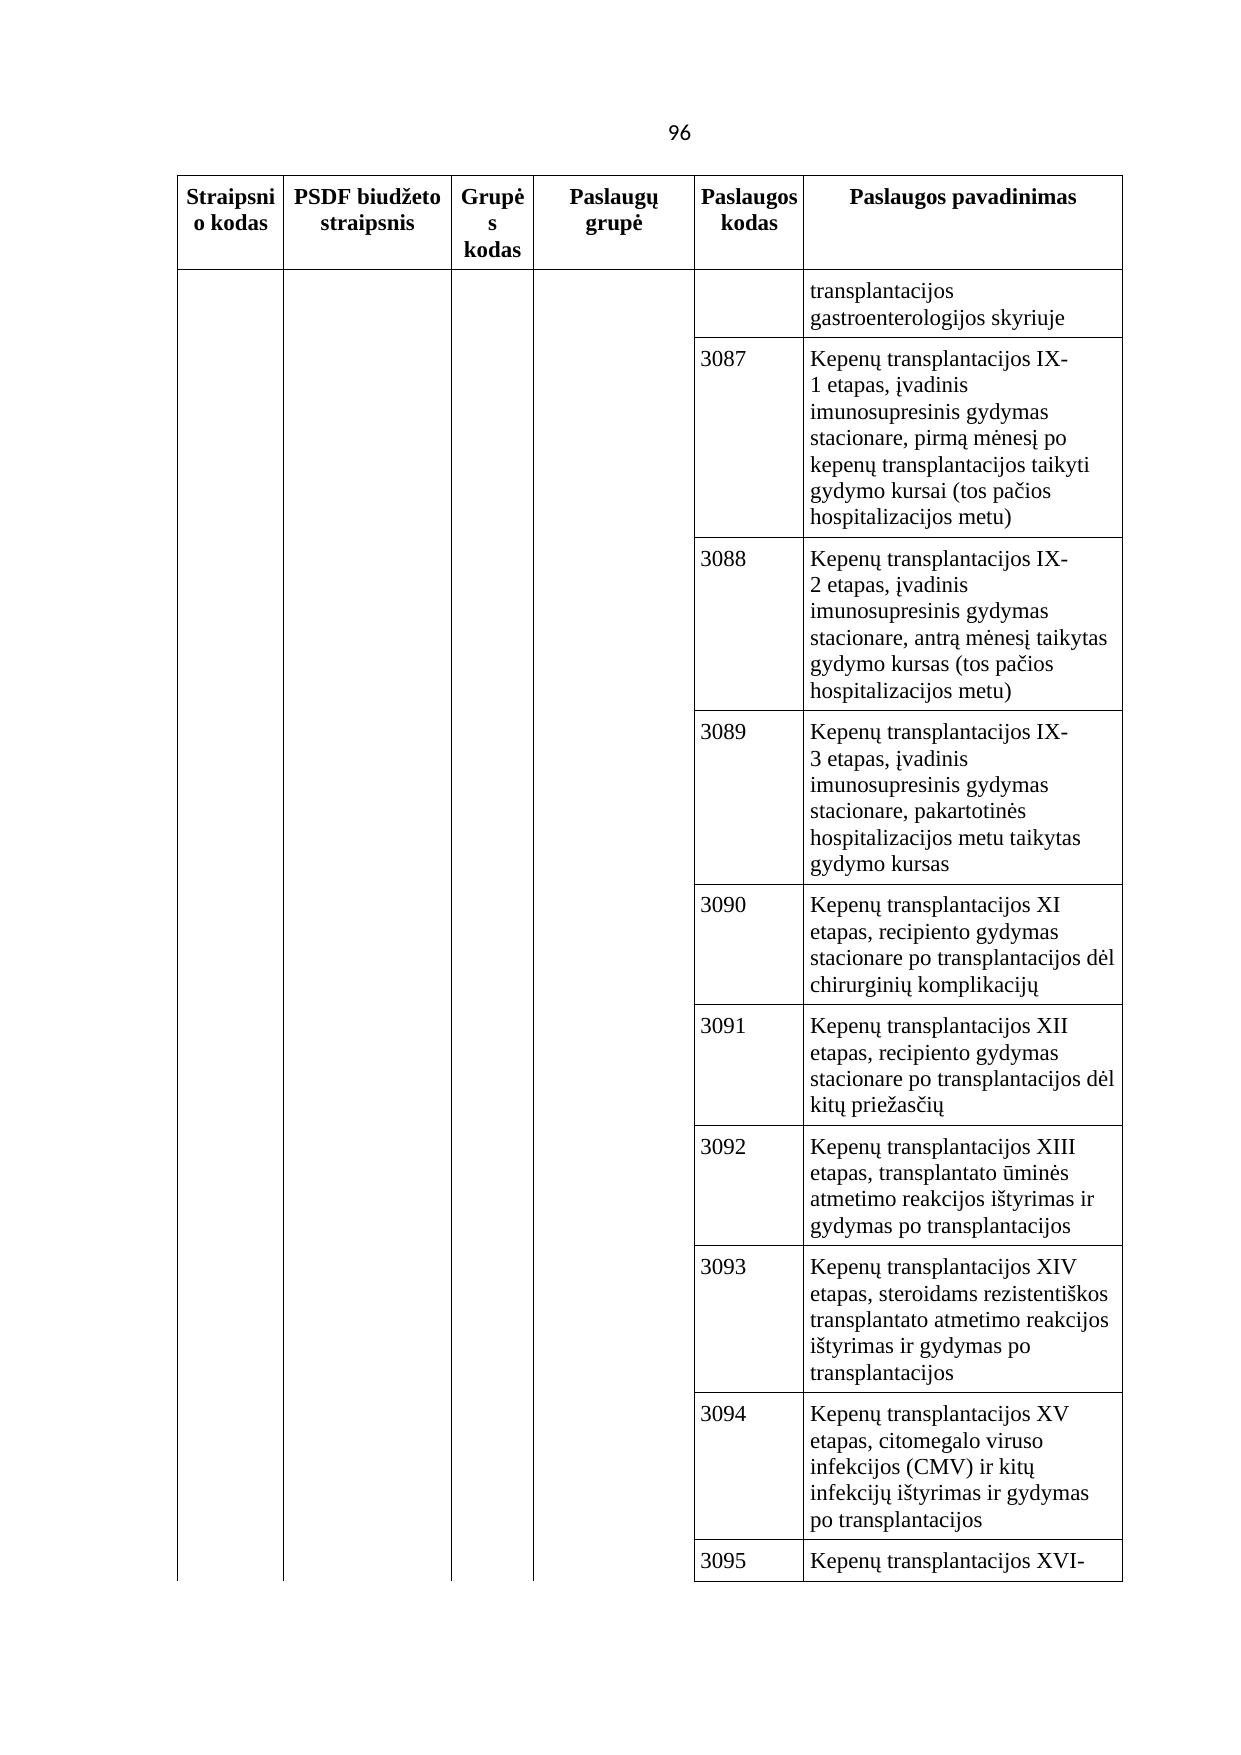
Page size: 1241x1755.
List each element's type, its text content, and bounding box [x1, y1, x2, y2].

table_cell [534, 1245, 694, 1392]
table_cell [284, 1004, 451, 1125]
table_cell [178, 1004, 283, 1125]
table_cell [452, 710, 533, 883]
table_header Straipsnio kodas [178, 176, 283, 269]
table_cell [452, 1125, 533, 1245]
table_cell 3087 [695, 338, 803, 537]
table_cell [284, 1245, 451, 1392]
table_cell [534, 1392, 694, 1539]
table_header Paslaugos kodas [695, 176, 803, 269]
table_cell [534, 537, 694, 710]
table_cell [178, 1539, 283, 1581]
table_cell 3090 [695, 885, 803, 1004]
table_cell [284, 710, 451, 883]
table_cell Kepenų transplantacijos XI etapas, recipiento gydymas stacionare po transplantacijos dėl chirurginių komplikacijų [804, 885, 1122, 1004]
table_cell [452, 1539, 533, 1581]
table_cell [534, 1004, 694, 1125]
table_cell [284, 270, 451, 337]
table_cell 3093 [695, 1246, 803, 1392]
table_cell 3091 [695, 1005, 803, 1125]
table_cell [178, 710, 283, 883]
table_header Paslaugos pavadinimas [804, 176, 1122, 269]
table_cell transplantacijos gastroenterologijos skyriuje [804, 270, 1122, 337]
table_cell [284, 337, 451, 537]
table_cell [178, 537, 283, 710]
table_cell [284, 1392, 451, 1539]
table_cell [452, 270, 533, 337]
table_cell [452, 537, 533, 710]
table_cell [695, 270, 803, 337]
table_cell [452, 1245, 533, 1392]
table_cell [534, 884, 694, 1004]
table_cell 3094 [695, 1393, 803, 1539]
table_header Grupės kodas [452, 176, 533, 269]
table_cell Kepenų transplantacijos XIV etapas, steroidams rezistentiškos transplantato atmetimo reakcijos ištyrimas ir gydymas po transplantacijos [804, 1246, 1122, 1392]
table_cell [452, 884, 533, 1004]
table_cell [178, 1245, 283, 1392]
table_cell 3088 [695, 538, 803, 710]
table_cell [534, 1539, 694, 1581]
table_cell [284, 884, 451, 1004]
table_cell [284, 537, 451, 710]
table_cell Kepenų transplantacijos IX-1 etapas, įvadinis imunosupresinis gydymas stacionare, pirmą mėnesį po kepenų transplantacijos taikyti gydymo kursai (tos pačios hospitalizacijos metu) [804, 338, 1122, 537]
table_cell Kepenų transplantacijos IX-2 etapas, įvadinis imunosupresinis gydymas stacionare, antrą mėnesį taikytas gydymo kursas (tos pačios hospitalizacijos metu) [804, 538, 1122, 710]
table_cell [178, 884, 283, 1004]
table_cell 3095 [695, 1540, 803, 1581]
table_cell Kepenų transplantacijos XIII etapas, transplantato ūminės atmetimo reakcijos ištyrimas ir gydymas po transplantacijos [804, 1126, 1122, 1245]
table_cell Kepenų transplantacijos XV etapas, citomegalo viruso infekcijos (CMV) ir kitų infekcijų ištyrimas ir gydymas po transplantacijos [804, 1393, 1122, 1539]
table_cell [452, 1392, 533, 1539]
table_cell [178, 270, 283, 337]
table_cell [534, 1125, 694, 1245]
table_header PSDF biudžeto straipsnis [284, 176, 451, 269]
table_cell [452, 1004, 533, 1125]
table_cell [534, 270, 694, 337]
table_cell [284, 1539, 451, 1581]
table_cell [534, 710, 694, 883]
table_cell 3089 [695, 711, 803, 883]
table_cell [534, 337, 694, 537]
table_cell [452, 337, 533, 537]
table_cell Kepenų transplantacijos XII etapas, recipiento gydymas stacionare po transplantacijos dėl kitų priežasčių [804, 1005, 1122, 1125]
table_cell [178, 1125, 283, 1245]
table_header Paslaugų grupė [534, 176, 694, 269]
table_cell [284, 1125, 451, 1245]
table_cell [178, 337, 283, 537]
table_cell Kepenų transplantacijos XVI- [804, 1540, 1122, 1581]
table_cell [178, 1392, 283, 1539]
table_cell 3092 [695, 1126, 803, 1245]
table_cell Kepenų transplantacijos IX-3 etapas, įvadinis imunosupresinis gydymas stacionare, pakartotinės hospitalizacijos metu taikytas gydymo kursas [804, 711, 1122, 883]
